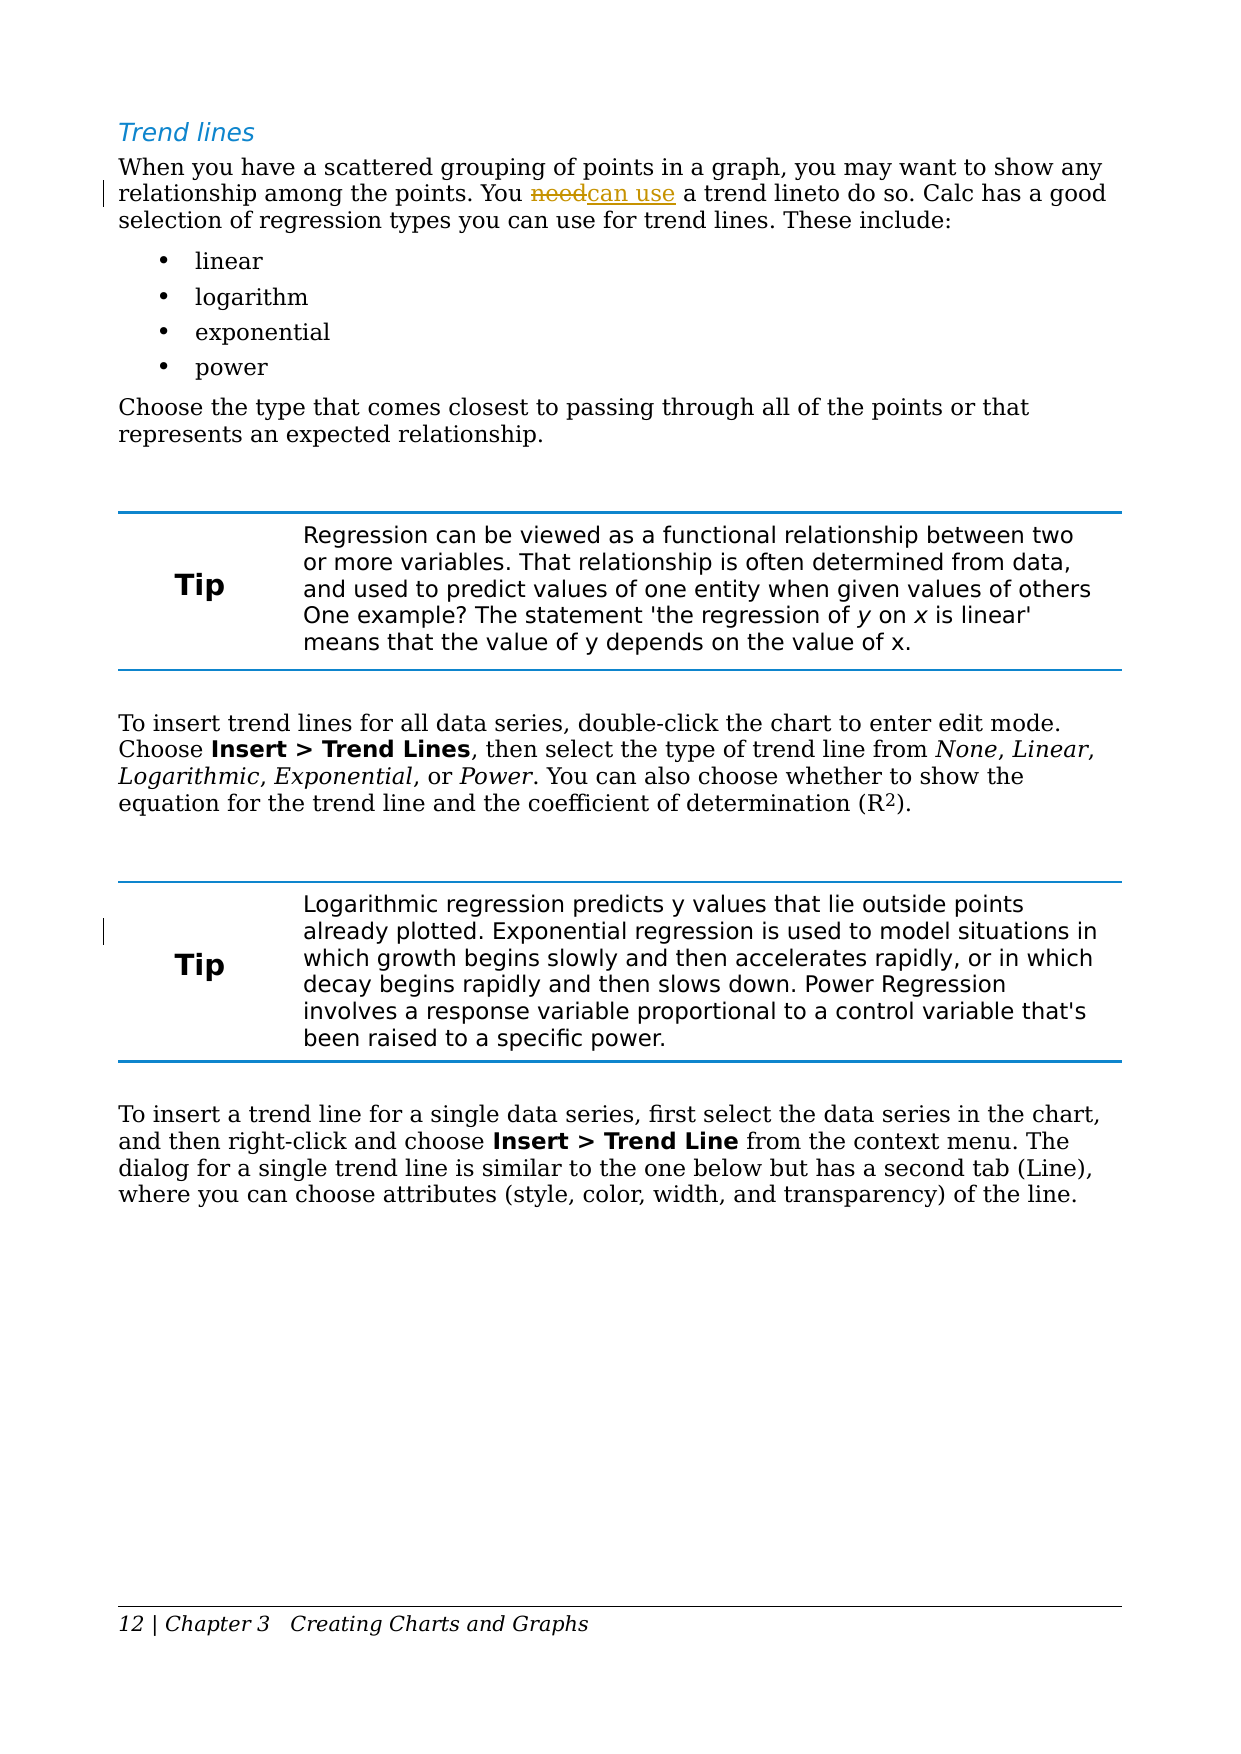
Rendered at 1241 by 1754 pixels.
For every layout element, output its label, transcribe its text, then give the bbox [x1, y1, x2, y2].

table_header Logarithmic regression predicts y values that lie outside points already plotted. Exponential regression is used to model situations in which growth begins slowly and then accelerates rapidly, or in which decay begins rapidly and then slows down. Power Regression involves a response variable proportional to a control variable that's been raised to a specific power. [281, 883, 1122, 1060]
subtitle Trend lines [118, 118, 1122, 147]
table_header Tip [118, 883, 281, 1060]
text Choose the type that comes closest to passing through all of the points or that represents an expected relationship. [118, 394, 1122, 447]
table_header Regression can be viewed as a functional relationship between two or more variables. That relationship is often determined from data, and used to predict values of one entity when given values of others One example? The statement 'the regression of y on x is linear' means that the value of y depends on the value of x. [281, 514, 1122, 669]
text When you have a scattered grouping of points in a graph, you may want to show any relationship among the points. You can use a trend lineto do so. Calc has a good selection of regression types you can use for trend lines. These include: [118, 154, 1122, 234]
text To insert a trend line for a single data series, first select the data series in the chart, and then right-click and choose Insert > Trend Line from the context menu. The dialog for a single trend line is similar to the one below but has a second tab (Line), where you can choose attributes (style, color, width, and transparency) of the line. [118, 1102, 1122, 1208]
table_header Tip [118, 514, 281, 669]
list linear [156, 246, 1122, 275]
list logarithm [156, 282, 1122, 311]
text To insert trend lines for all data series, double-click the chart to enter edit mode. Choose Insert > Trend Lines, then select the type of trend line from None, Linear, Logarithmic, Exponential, or Power. You can also choose whether to show the equation for the trend line and the coefficient of determination (R2). [118, 710, 1122, 817]
list power [156, 352, 1122, 382]
list exponential [156, 317, 1122, 346]
